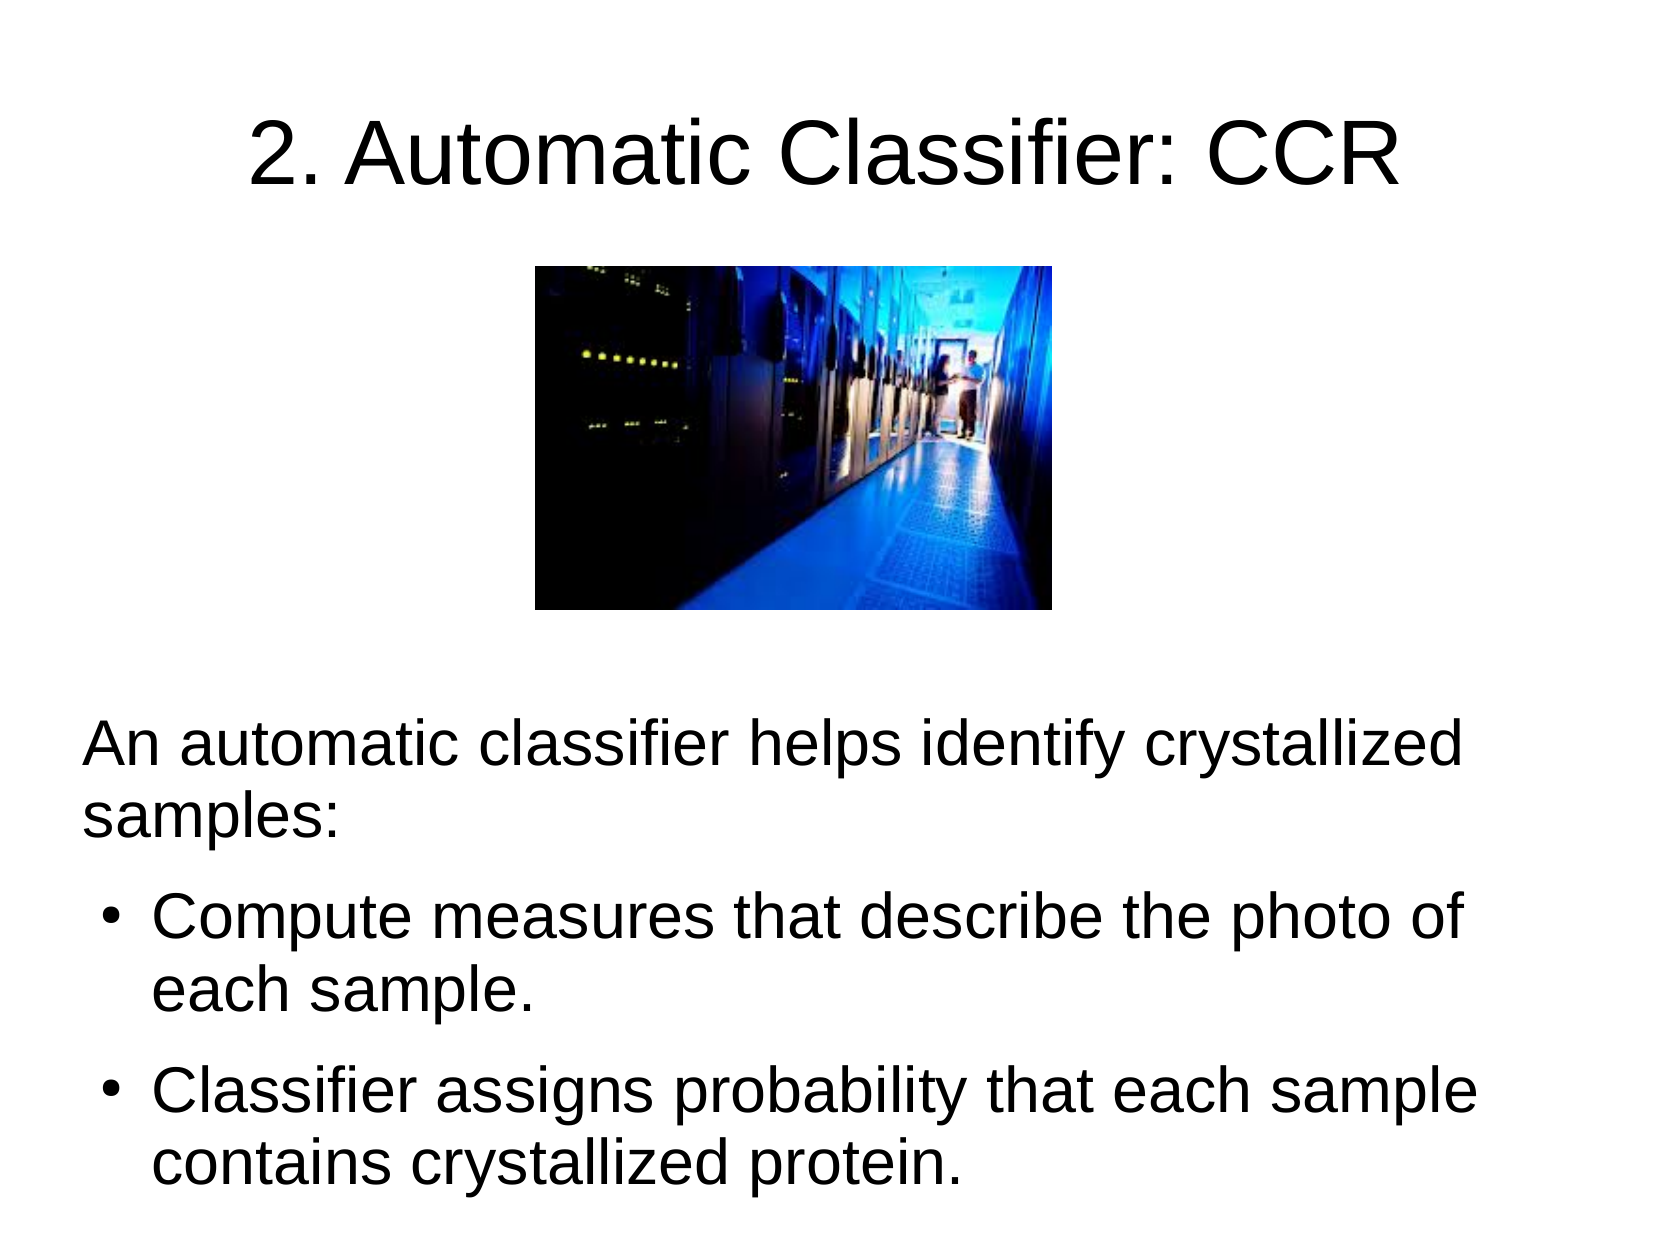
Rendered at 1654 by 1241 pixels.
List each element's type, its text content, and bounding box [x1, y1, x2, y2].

picture [535, 266, 1052, 610]
list An automatic classifier helps identify crystallized samples: Compute measures that describe the photo of each sample. Classifier assigns probability that each sample contains crystallized protein. [82, 707, 1538, 1201]
title 2. Automatic Classifier: CCR [82, 49, 1571, 257]
